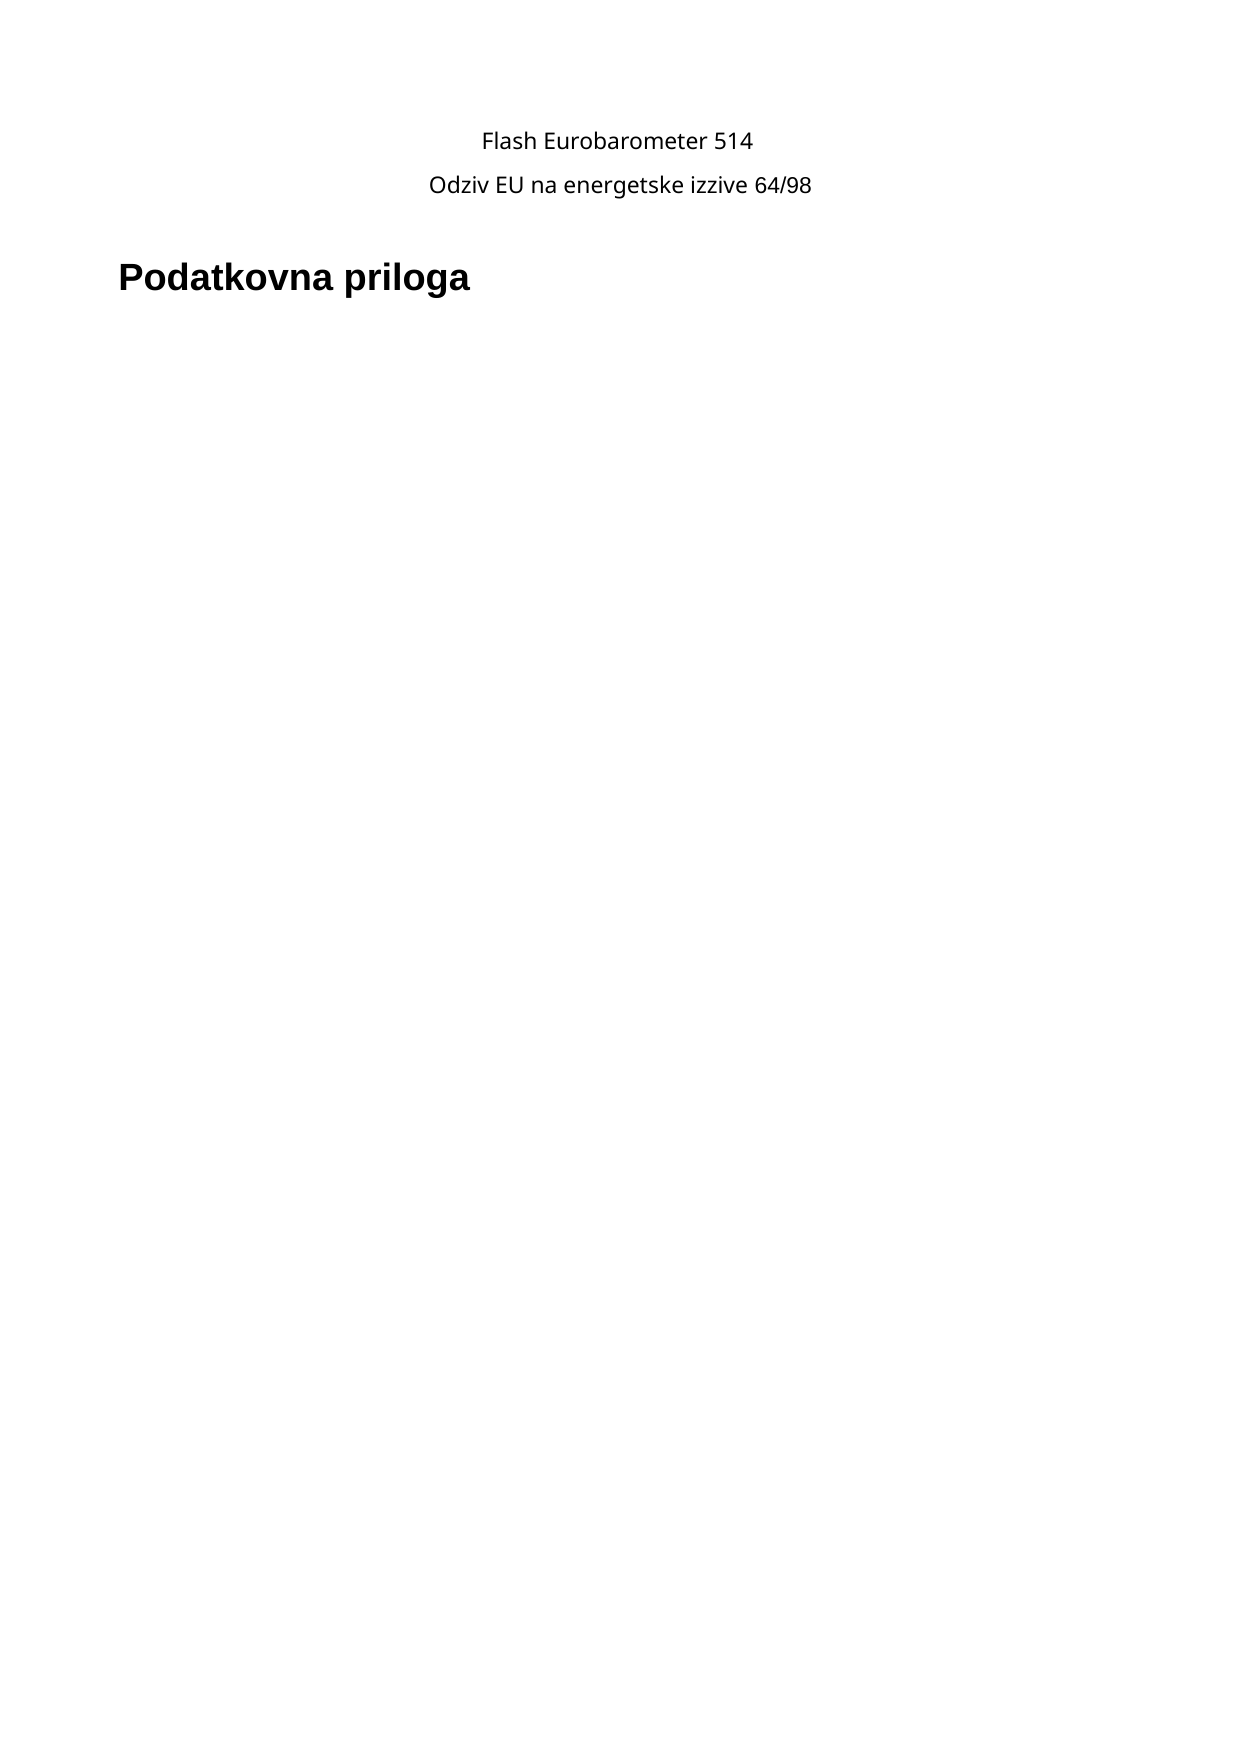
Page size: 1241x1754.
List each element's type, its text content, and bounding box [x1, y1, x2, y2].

subtitle Podatkovna priloga [118, 254, 1122, 298]
